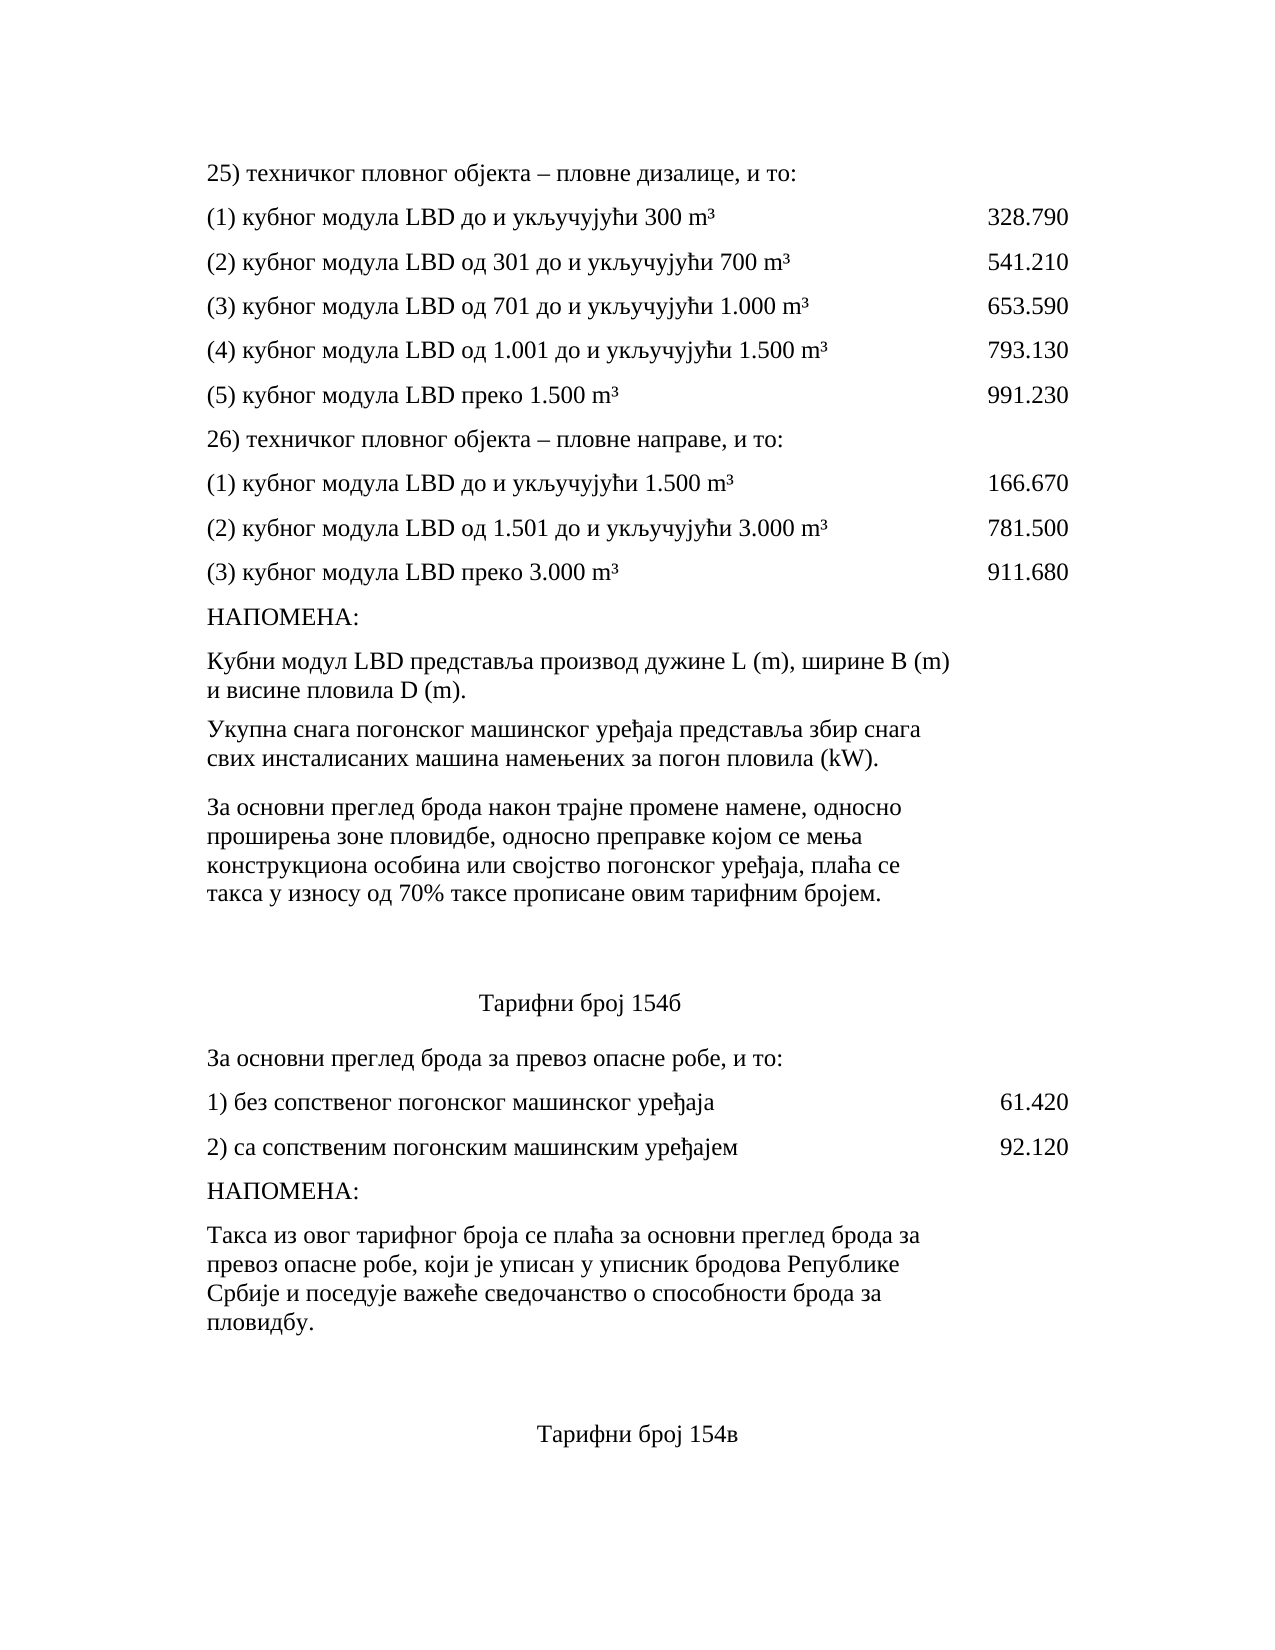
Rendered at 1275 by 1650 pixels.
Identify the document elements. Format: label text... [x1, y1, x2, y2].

table_cell 2) са сопственим погонским машинским уређајем [199, 1124, 961, 1168]
table_cell [961, 638, 1076, 925]
table_cell (3) кубног модула LBD преко 3.000 m³ [199, 549, 961, 594]
table_cell [961, 1168, 1076, 1212]
table_cell [961, 150, 1076, 194]
table_cell 991.230 [961, 372, 1076, 416]
table_cell (4) кубног модула LBD од 1.001 до и укључујући 1.500 m³ [199, 328, 961, 372]
table_cell 541.210 [961, 239, 1076, 283]
table_cell НАПОМЕНА: [199, 594, 961, 638]
table_cell (1) кубног модула LBD до и укључујући 300 m³ [199, 194, 961, 239]
table_cell [199, 925, 961, 970]
table_cell 25) техничког пловног објекта – пловне дизалице, и то: [199, 150, 961, 194]
table_cell [961, 925, 1076, 970]
table_cell 92.120 [961, 1124, 1076, 1168]
table_cell [961, 594, 1076, 638]
table_cell (2) кубног модула LBD од 301 до и укључујући 700 m³ [199, 239, 961, 283]
table_cell (3) кубног модула LBD од 701 до и укључујући 1.000 m³ [199, 283, 961, 327]
table_cell [961, 1213, 1076, 1343]
table_cell 26) техничког пловног објекта – пловне направе, и то: [199, 416, 961, 461]
table_cell 328.790 [961, 194, 1076, 239]
table_header Тарифни број 154в [199, 1411, 1076, 1456]
table_cell Кубни модул LBD представља производ дужине L (m), ширине B (m) и висине пловила D (m). Укупна снага погонског машинског уређаја представља збир снага свих инсталисаних машина намењених за погон пловила (kW). За основни преглед брода након трајне промене намене, односно проширења зоне пловидбе, односно преправке којом се мења конструкциона особина или својство погонског уређаја, плаћа се такса у износу од 70% таксе прописане овим тарифним бројем. [199, 638, 961, 925]
table_cell [961, 970, 1076, 1035]
table_cell 1) без сопственог погонског машинског уређаја [199, 1079, 961, 1124]
table_cell 61.420 [961, 1079, 1076, 1124]
table_cell 793.130 [961, 328, 1076, 372]
table_cell Такса из овог тарифног броја се плаћа за основни преглед брода за превоз опасне робе, који је уписан у уписник бродова Републике Србије и поседује важеће сведочанство о способности брода за пловидбу. [199, 1213, 961, 1343]
table_cell [961, 1343, 1076, 1387]
table_cell Тарифни број 154б [199, 970, 961, 1035]
table_cell 653.590 [961, 283, 1076, 327]
table_cell [961, 1035, 1076, 1079]
table_cell [199, 1343, 961, 1387]
table_cell НАПОМЕНА: [199, 1168, 961, 1212]
table_cell 781.500 [961, 505, 1076, 549]
table_cell 911.680 [961, 549, 1076, 594]
table_cell 166.670 [961, 461, 1076, 505]
table_cell (1) кубног модула LBD до и укључујући 1.500 m³ [199, 461, 961, 505]
table_cell [961, 416, 1076, 461]
table_cell (5) кубног модула LBD преко 1.500 m³ [199, 372, 961, 416]
table_cell (2) кубног модула LBD од 1.501 до и укључујући 3.000 m³ [199, 505, 961, 549]
table_cell За основни преглед брода за превоз опасне робе, и то: [199, 1035, 961, 1079]
